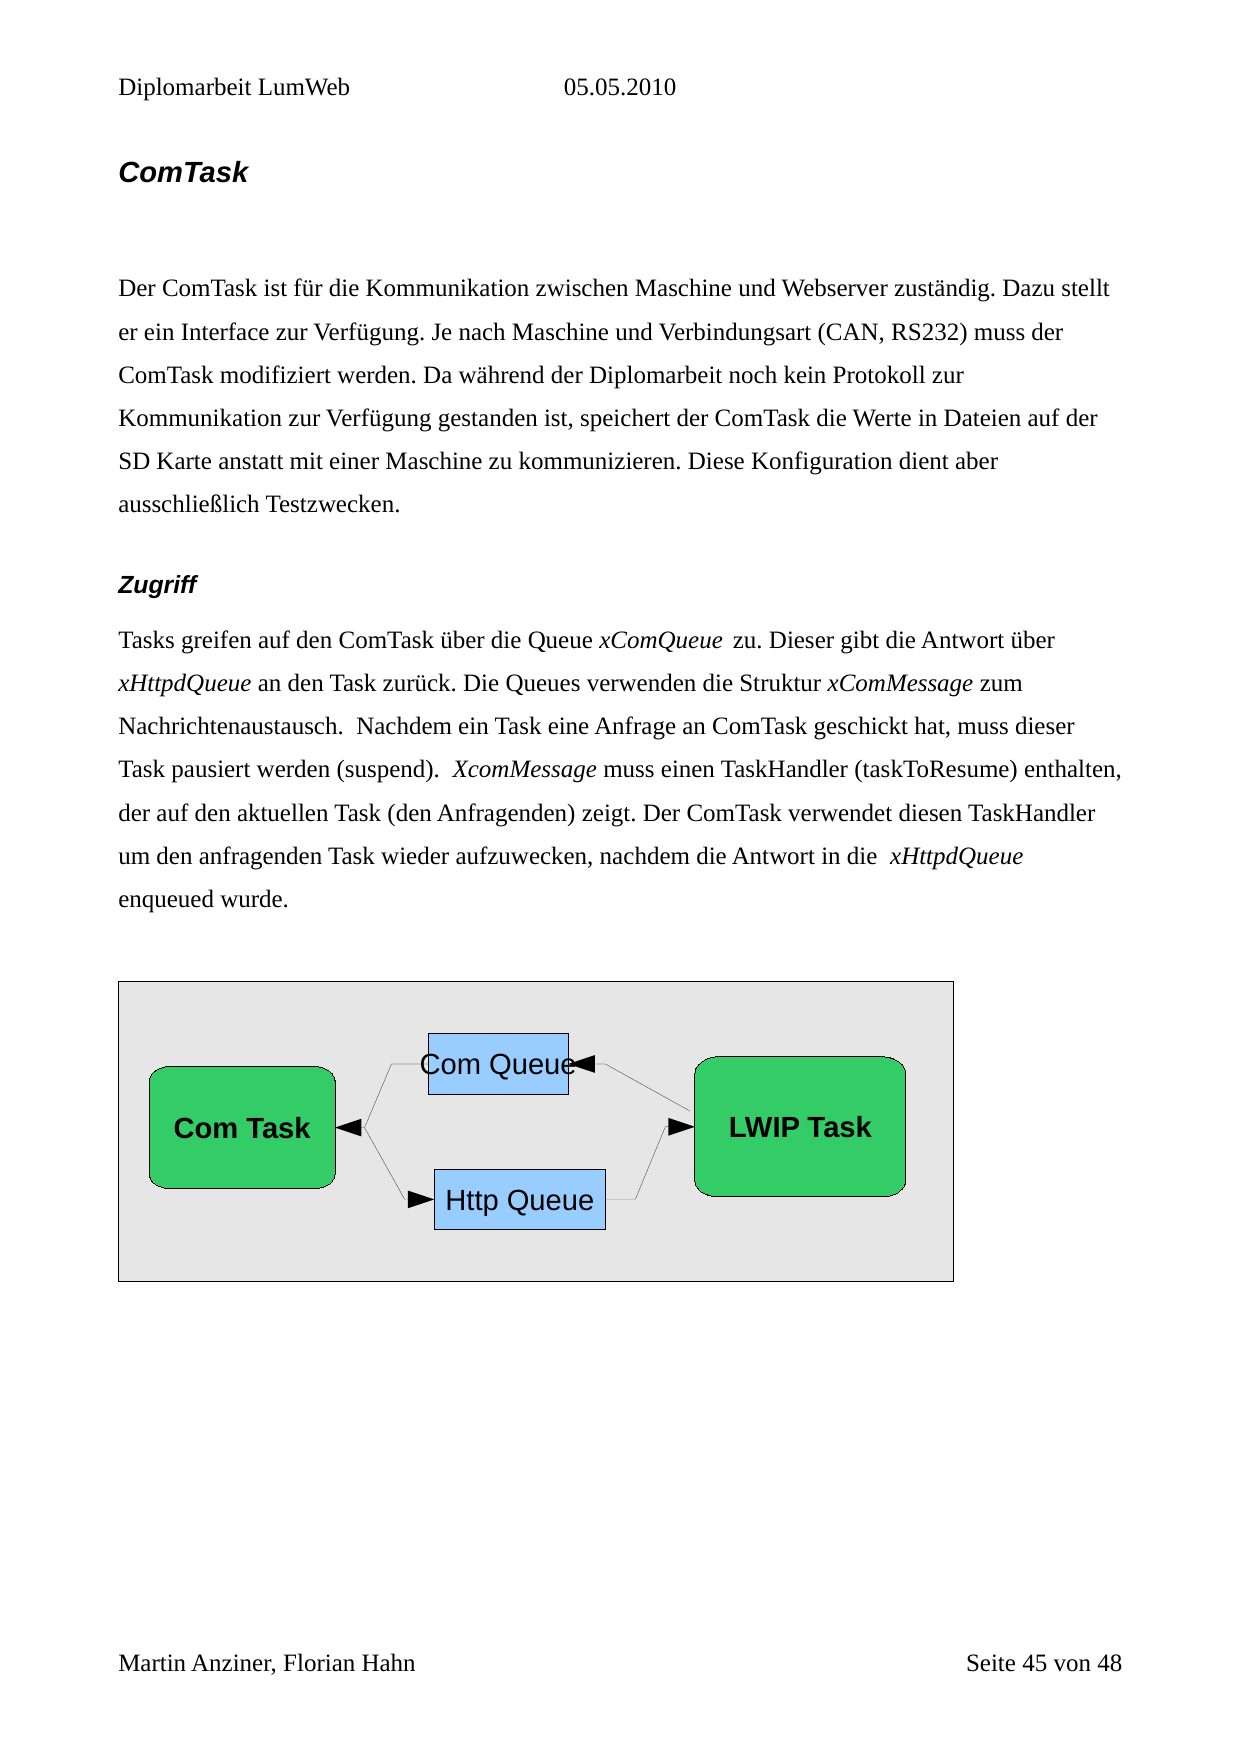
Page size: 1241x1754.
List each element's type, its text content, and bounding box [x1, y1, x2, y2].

text Tasks greifen auf den ComTask über die Queue xComQueue zu. Dieser gibt die Antwort über xHttpdQueue an den Task zurück. Die Queues verwenden die Struktur xComMessage zum Nachrichtenaustausch. Nachdem ein Task eine Anfrage an ComTask geschickt hat, muss dieser Task pausiert werden (suspend). XcomMessage muss einen TaskHandler (taskToResume) enthalten, der auf den aktuellen Task (den Anfragenden) zeigt. Der ComTask verwendet diesen TaskHandler um den anfragenden Task wieder aufzuwecken, nachdem die Antwort in die xHttpdQueue enqueued wurde. [118, 625, 1122, 913]
subtitle Zugriff [118, 570, 1122, 598]
subtitle ComTask [118, 155, 1122, 189]
text Der ComTask ist für die Kommunikation zwischen Maschine und Webserver zuständig. Dazu stellt er ein Interface zur Verfügung. Je nach Maschine und Verbindungsart (CAN, RS232) muss der ComTask modifiziert werden. Da während der Diplomarbeit noch kein Protokoll zur Kommunikation zur Verfügung gestanden ist, speichert der ComTask die Werte in Dateien auf der SD Karte anstatt mit einer Maschine zu kommunizieren. Diese Konfiguration dient aber ausschließlich Testzwecken. [118, 273, 1122, 518]
